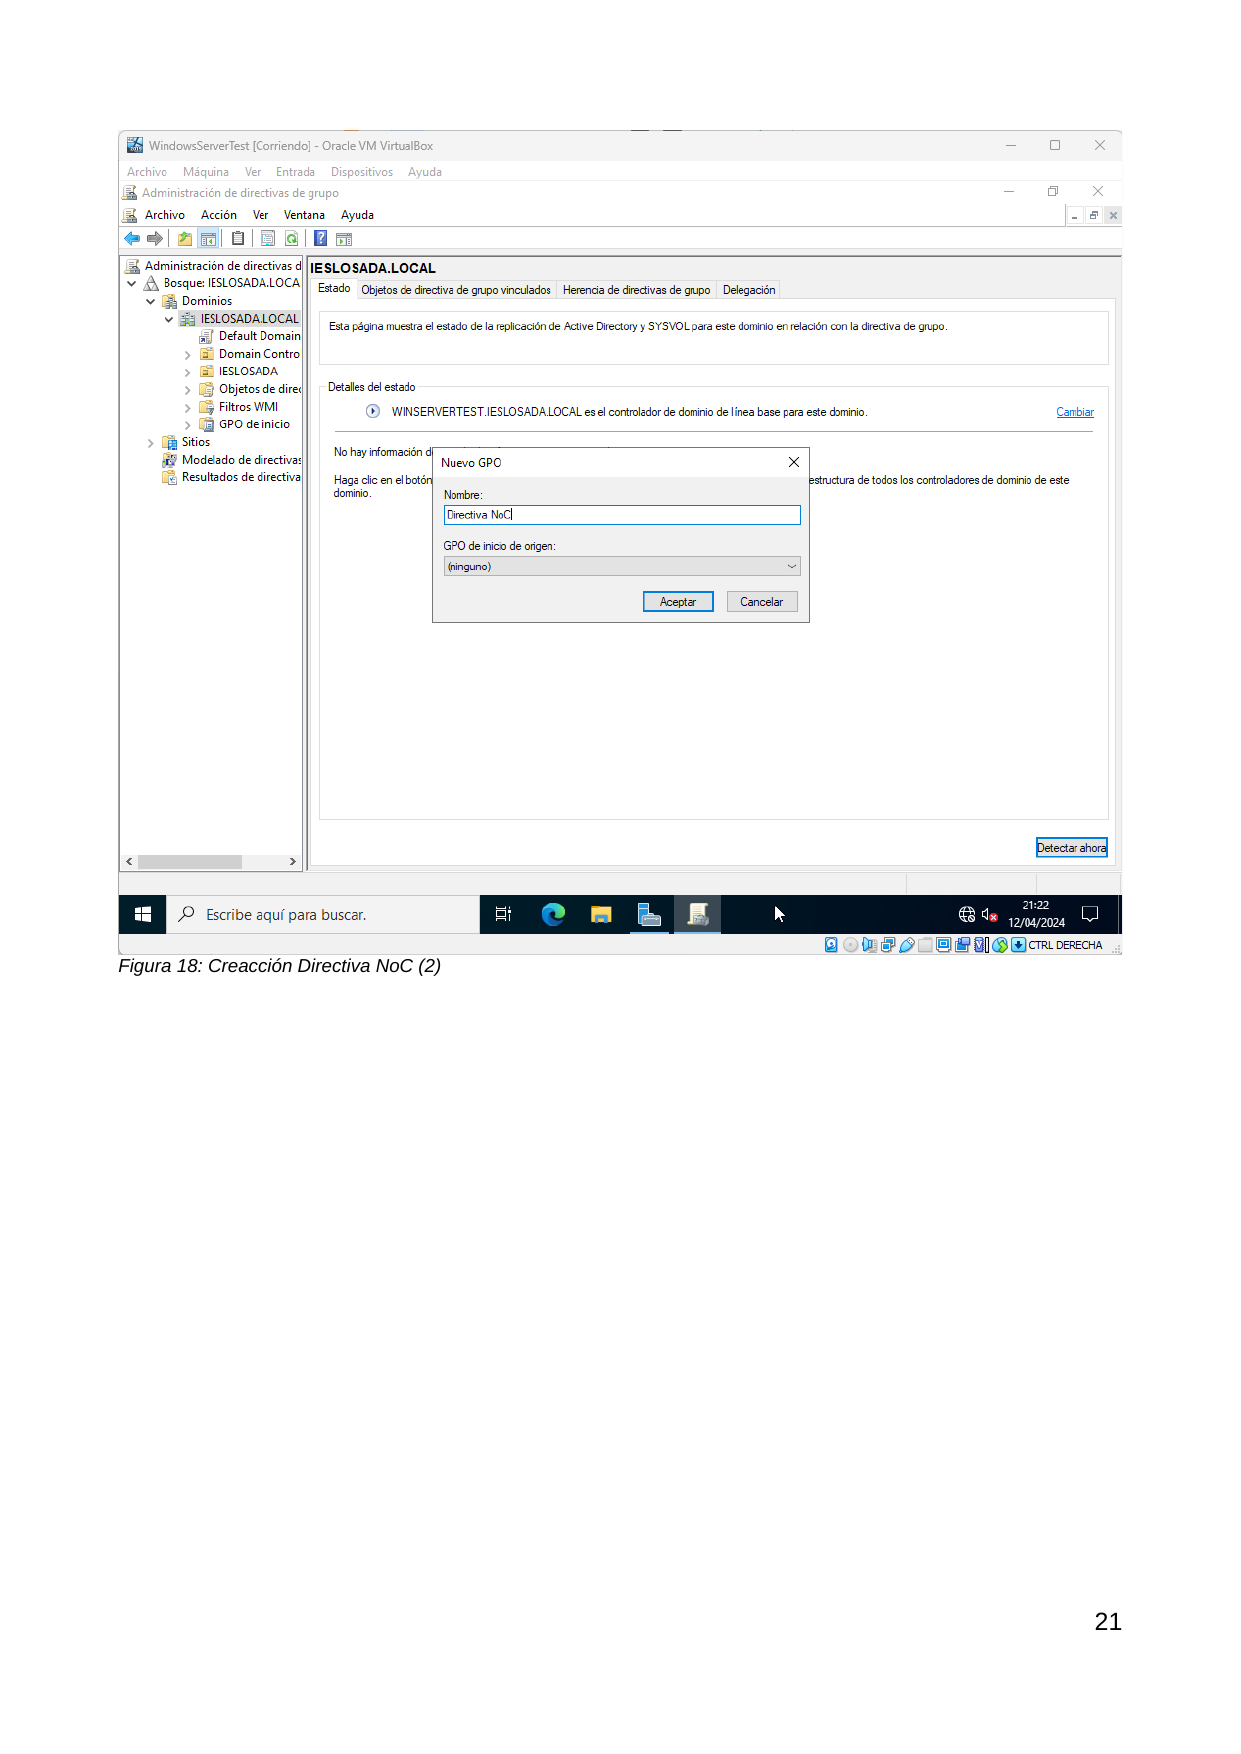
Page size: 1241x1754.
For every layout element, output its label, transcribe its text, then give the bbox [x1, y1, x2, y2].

picture [118, 130, 1123, 955]
text Figura 18: Creacción Directiva NoC (2) [118, 955, 1122, 976]
